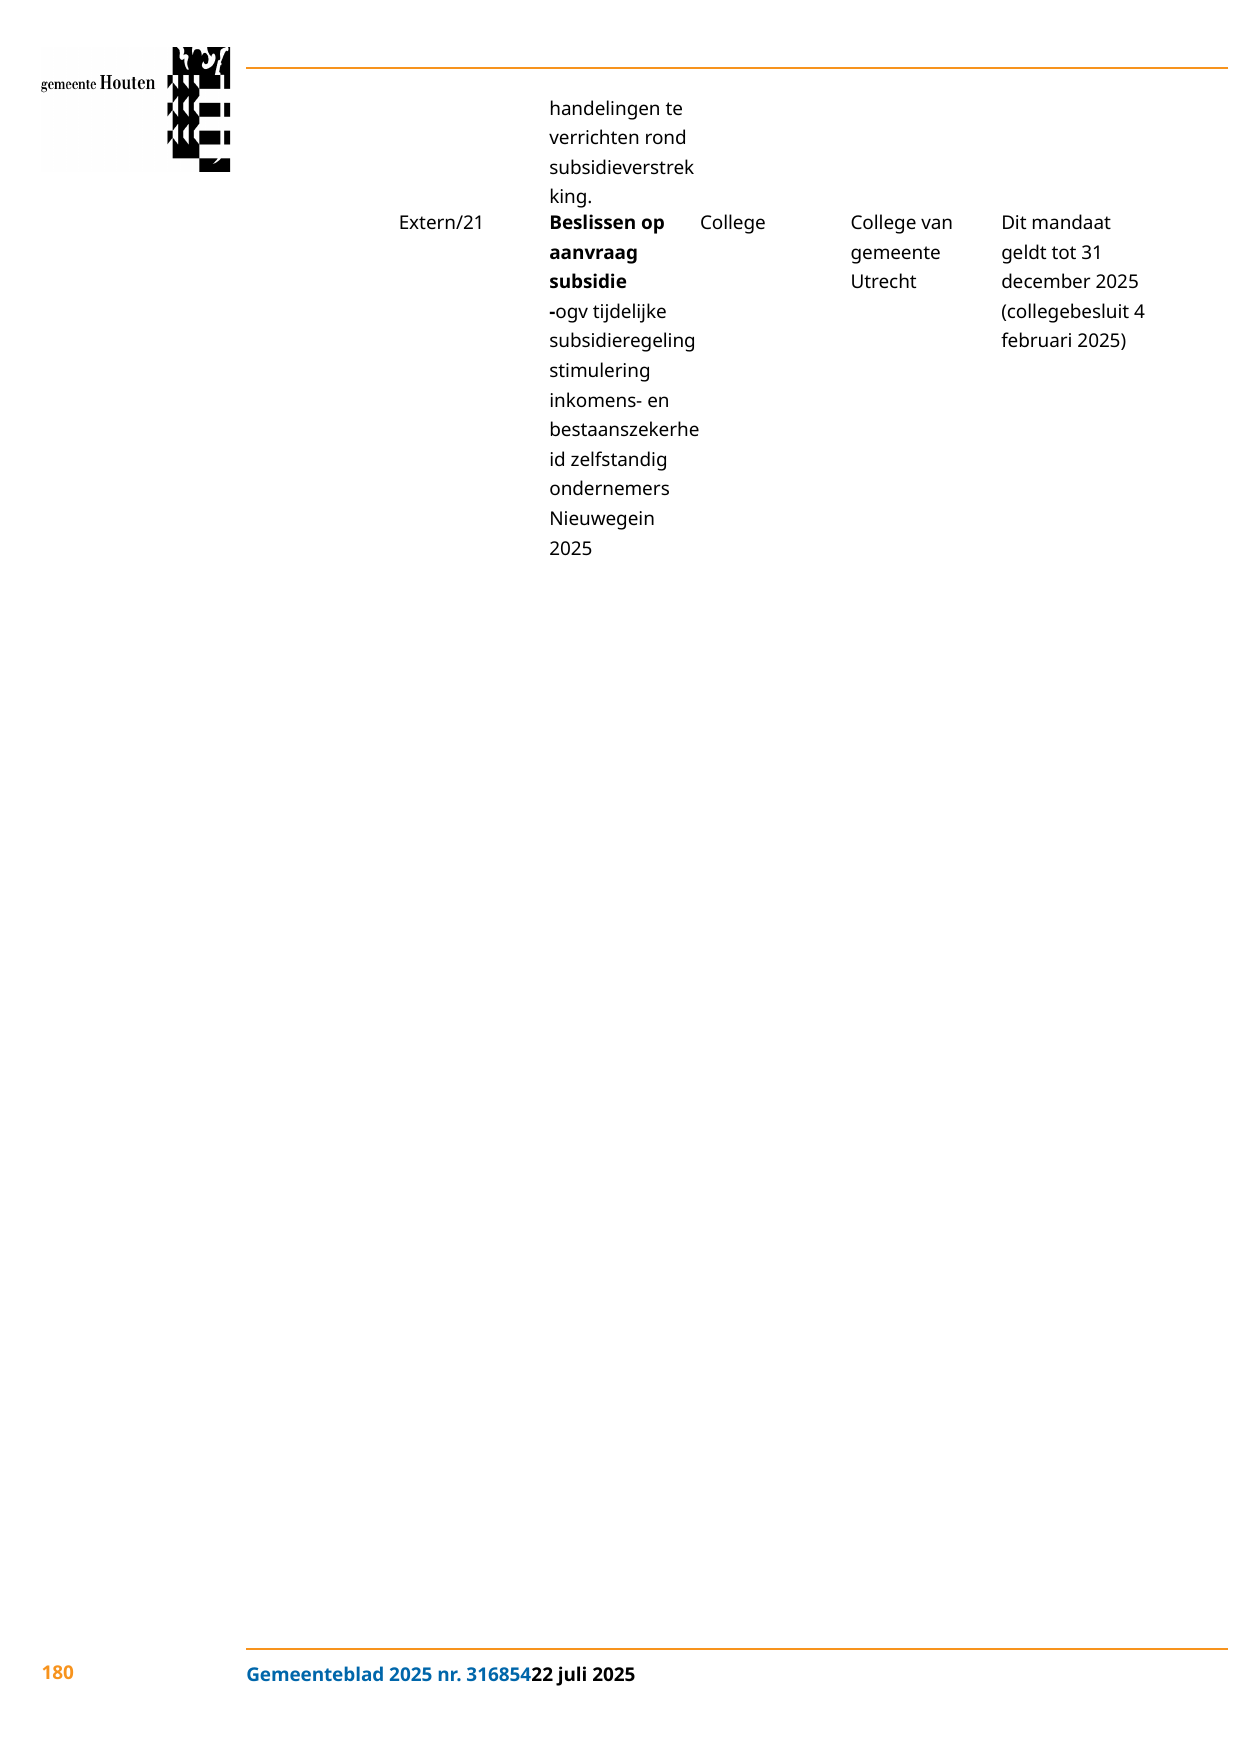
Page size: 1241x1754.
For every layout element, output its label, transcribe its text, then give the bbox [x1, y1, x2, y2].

table_cell Extern/21 [399, 209, 549, 560]
picture [41, 47, 231, 172]
table_cell [248, 209, 398, 560]
table_cell [248, 95, 398, 209]
table_cell [700, 95, 850, 209]
table_cell Beslissen op aanvraag subsidie -ogv tijdelijke subsidieregeling stimulering inkomens- en bestaanszekerheid zelfstandig ondernemers Nieuwegein 2025 [549, 209, 700, 560]
table_cell [850, 95, 1001, 209]
table_cell handelingen te verrichten rond subsidieverstrekking. [549, 95, 700, 209]
table_cell College [700, 209, 850, 560]
table_cell Dit mandaat geldt tot 31 december 2025 (collegebesluit 4 februari 2025) [1001, 209, 1152, 560]
table_cell [1001, 95, 1152, 209]
table_cell [399, 95, 549, 209]
table_cell College van gemeente Utrecht [850, 209, 1001, 560]
